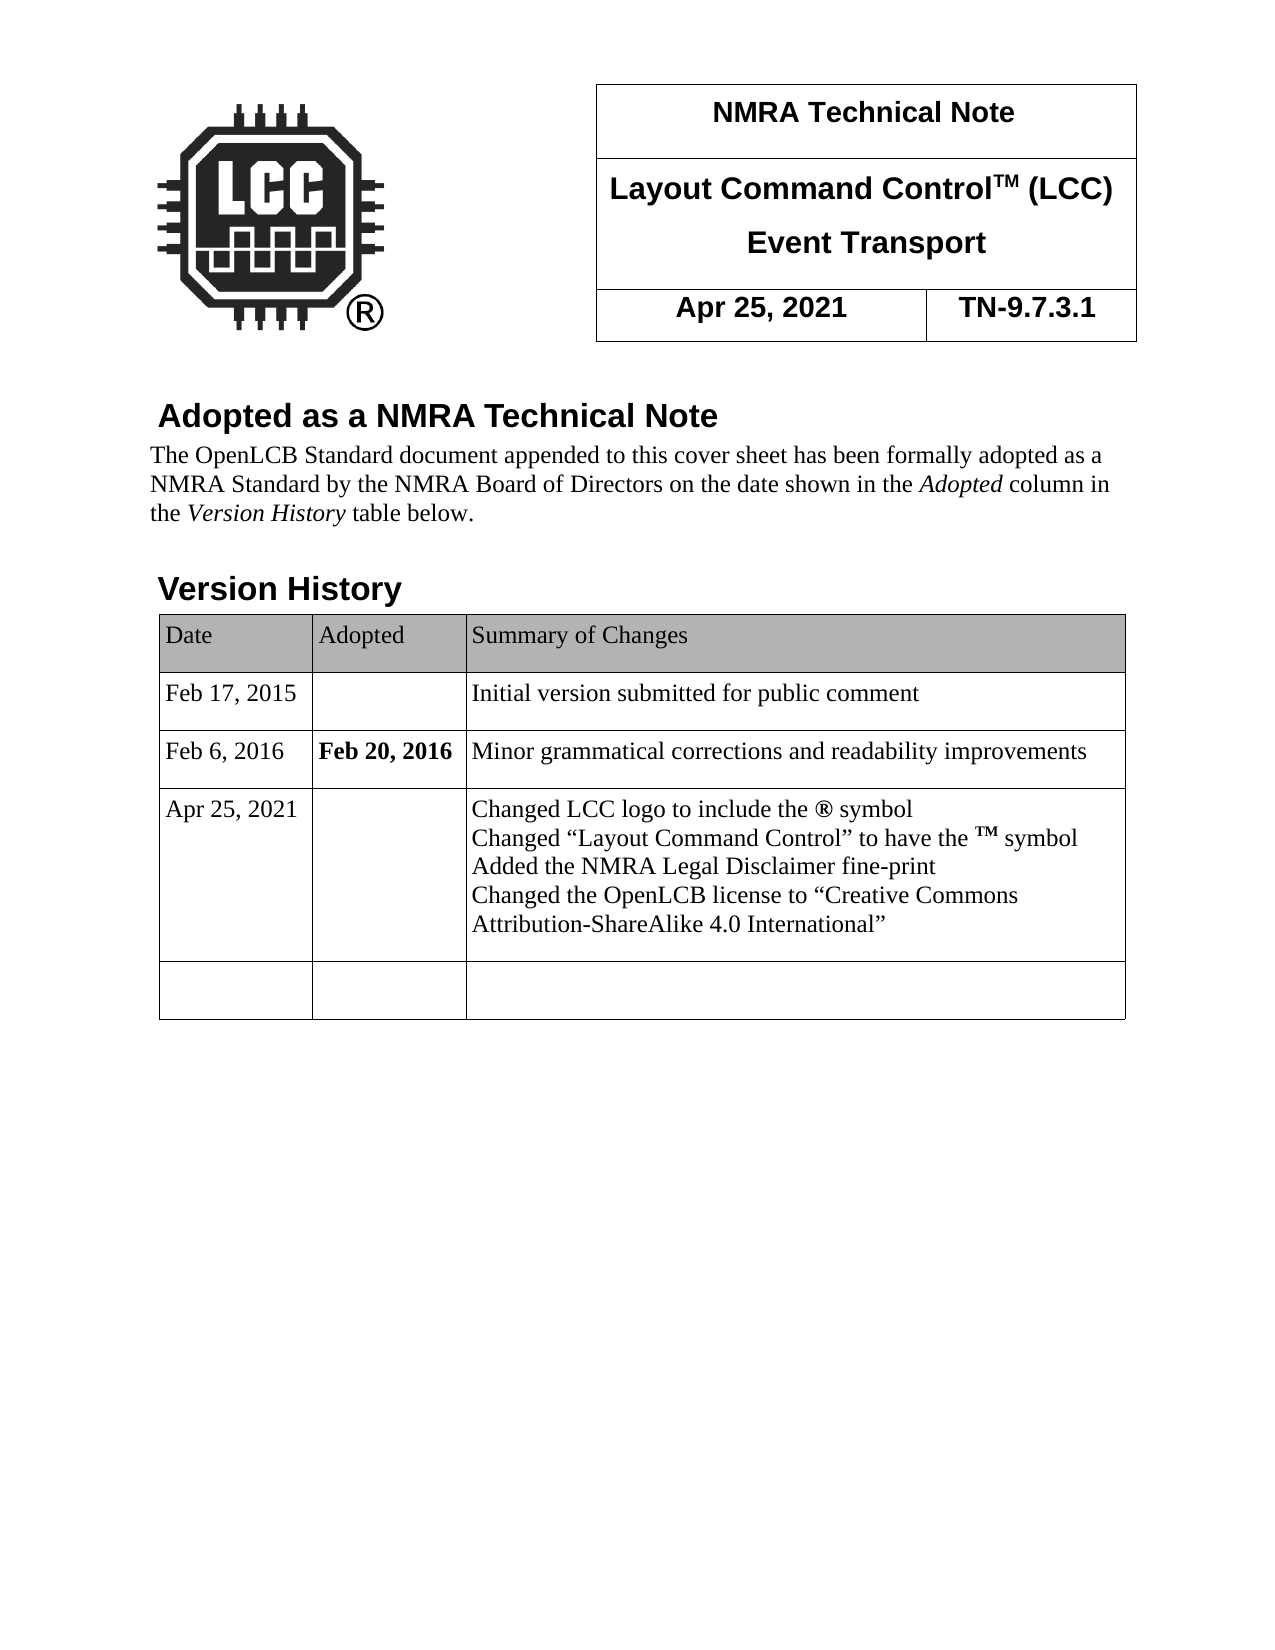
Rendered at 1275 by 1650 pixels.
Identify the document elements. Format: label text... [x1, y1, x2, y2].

picture [138, 85, 405, 347]
table_cell [313, 789, 466, 961]
table_header Adopted [313, 615, 466, 672]
subtitle Version History [112, 569, 1125, 608]
table_cell Minor grammatical corrections and readability improvements [467, 731, 1125, 788]
table_cell Feb 6, 2016 [160, 731, 312, 788]
table_cell Feb 17, 2015 [160, 673, 312, 730]
table_cell [467, 962, 1125, 1019]
table_cell [313, 673, 466, 730]
table_cell [313, 962, 466, 1019]
text The OpenLCB Standard document appended to this cover sheet has been formally adopted as a NMRA Standard by the NMRA Board of Directors on the date shown in the Adopted column in the Version History table below. [150, 440, 1125, 527]
table_header Summary of Changes [467, 615, 1125, 672]
table_cell Initial version submitted for public comment [467, 673, 1125, 730]
subtitle Adopted as a NMRA Technical Note [112, 396, 1125, 434]
table_cell Changed LCC logo to include the ® symbol Changed “Layout Command Control” to have the TM symbol Added the NMRA Legal Disclaimer fine-print Changed the OpenLCB license to “Creative Commons Attribution-ShareAlike 4.0 International” [467, 789, 1125, 961]
table_cell Apr 25, 2021 [160, 789, 312, 961]
table_cell Feb 20, 2016 [313, 731, 466, 788]
table_header Date [160, 615, 312, 672]
table_cell [160, 962, 312, 1019]
